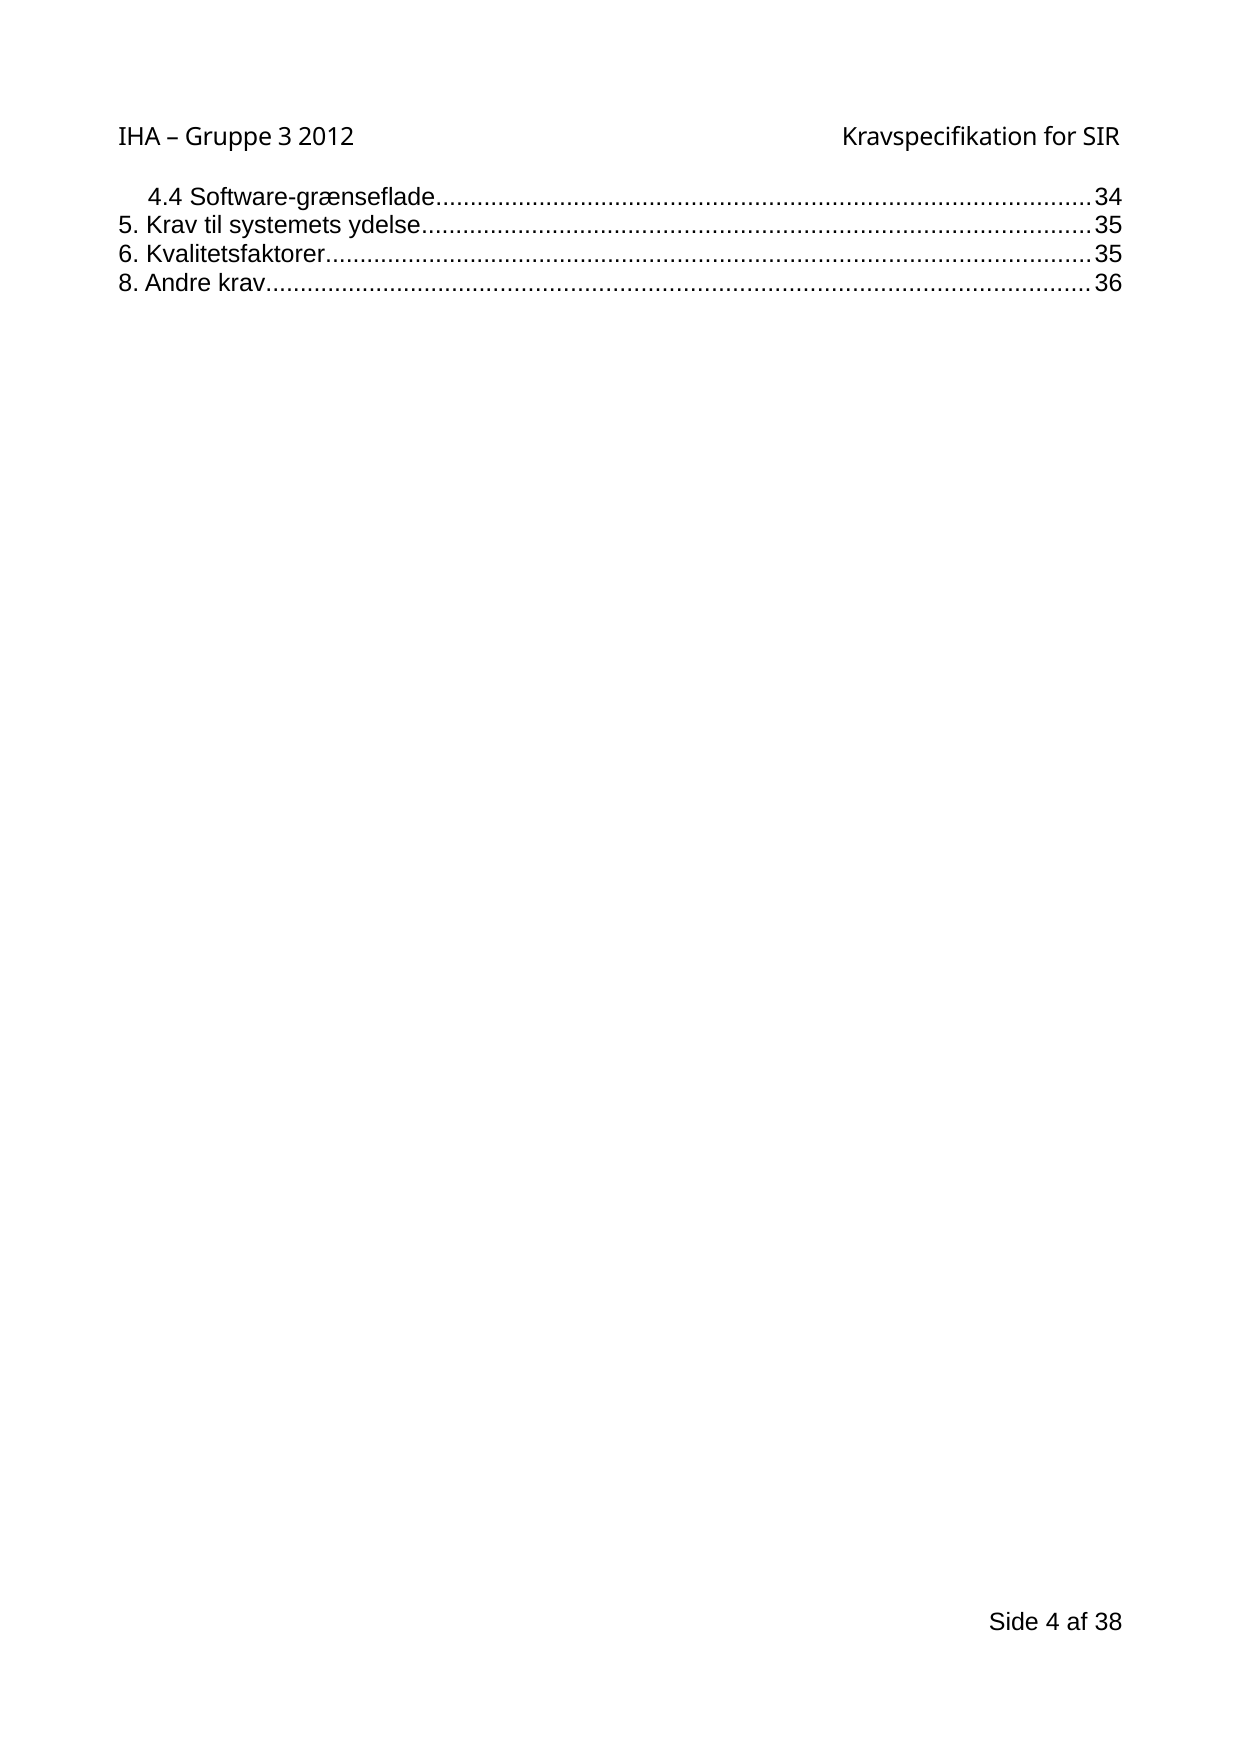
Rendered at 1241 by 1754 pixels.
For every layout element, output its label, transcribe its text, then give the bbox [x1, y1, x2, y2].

text 8. Andre krav 36 [118, 268, 1122, 297]
text 6. Kvalitetsfaktorer 35 [118, 239, 1122, 268]
text 5. Krav til systemets ydelse 35 [118, 210, 1122, 239]
text 4.4 Software-grænseflade 34 [148, 182, 1122, 210]
